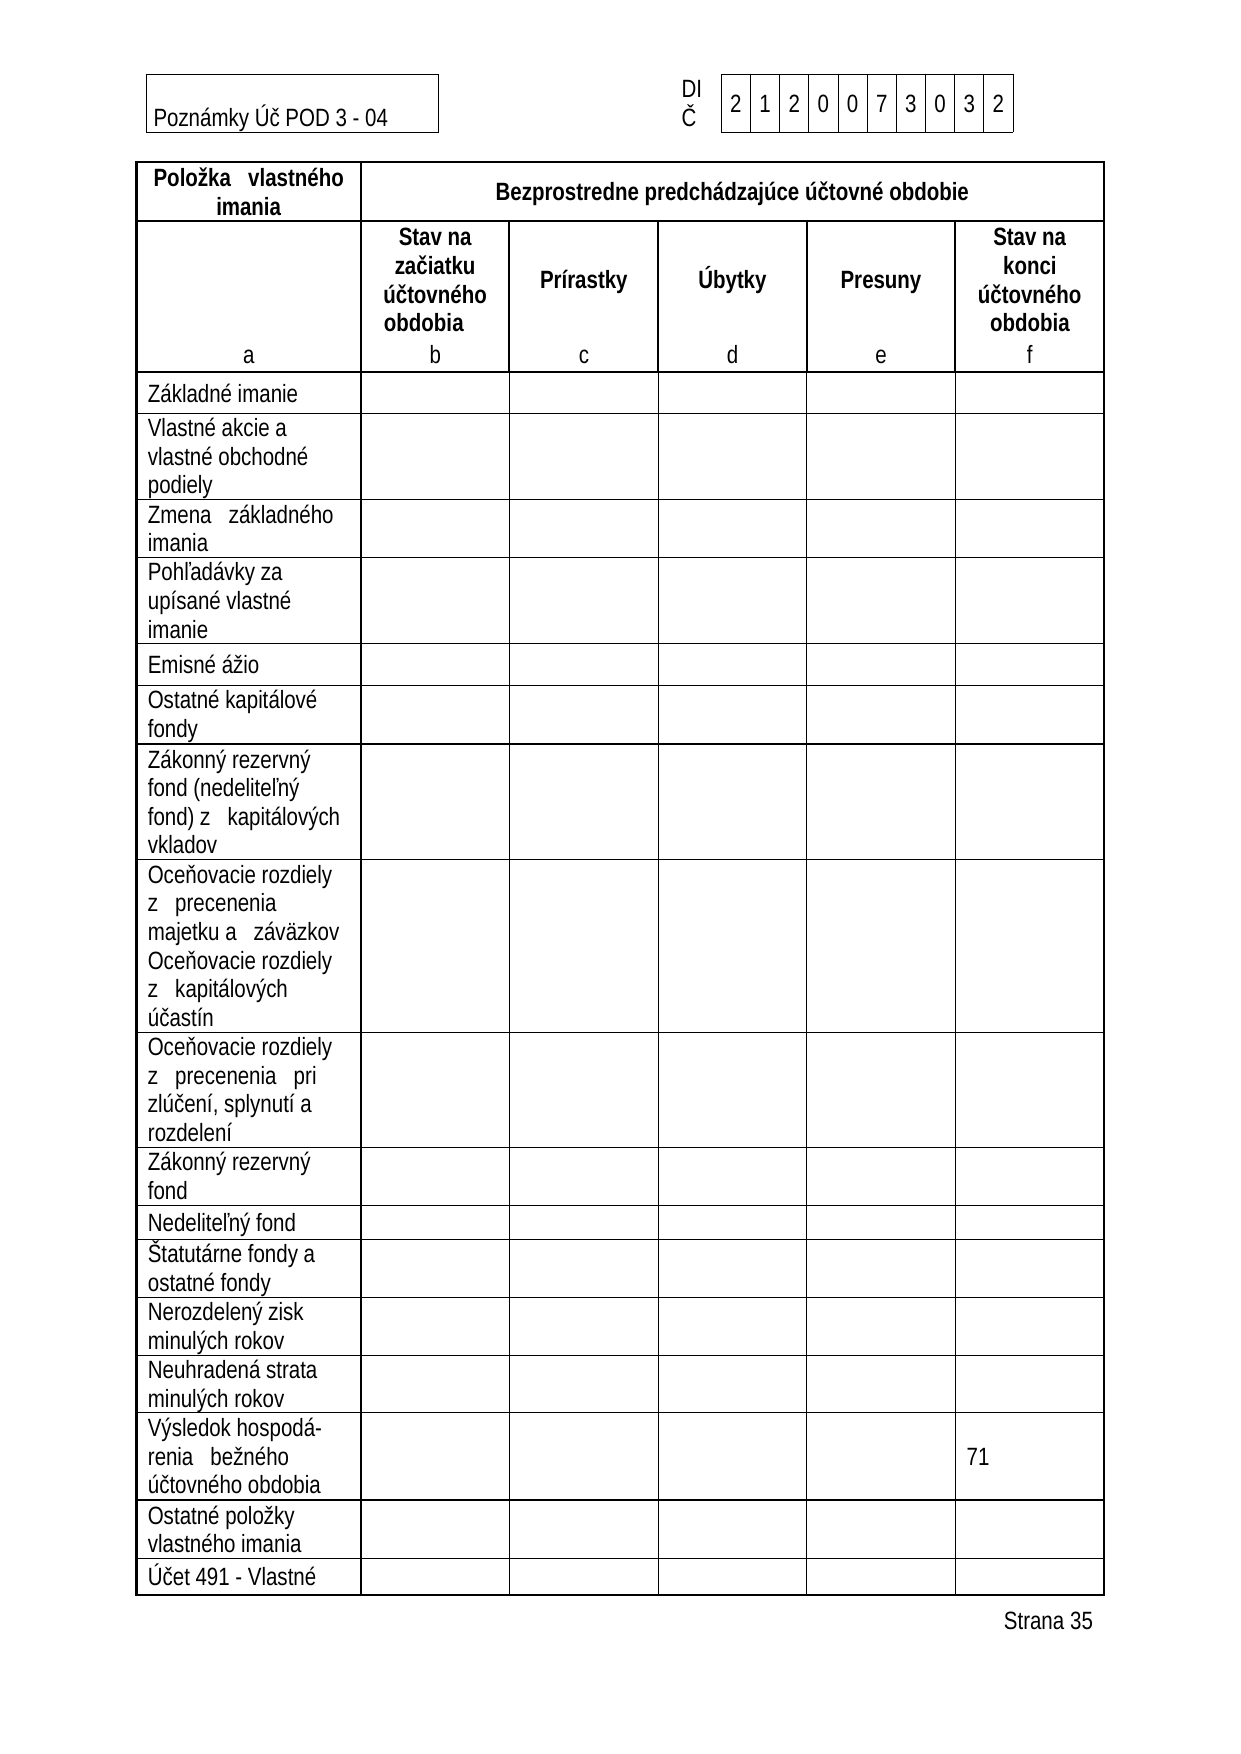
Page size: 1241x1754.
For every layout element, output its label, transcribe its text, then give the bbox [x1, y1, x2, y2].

table_cell [659, 860, 806, 946]
table_cell [659, 1033, 806, 1147]
table_cell [659, 1240, 806, 1297]
table_cell [510, 1033, 658, 1147]
table_cell [956, 860, 1103, 946]
table_cell [807, 644, 955, 685]
table_cell [807, 1206, 955, 1239]
table_cell [362, 1206, 509, 1239]
table_cell [807, 500, 955, 557]
table_cell [956, 500, 1103, 557]
table_cell [510, 1148, 658, 1204]
table_cell Emisné ážio [138, 644, 360, 685]
table_cell 71 [956, 1413, 1103, 1499]
table_cell [956, 1206, 1103, 1239]
table_cell [659, 1298, 806, 1354]
table_cell [362, 1559, 509, 1594]
table_cell [956, 373, 1103, 413]
table_cell [362, 1356, 509, 1412]
table_cell Nerozdelený zisk minulých rokov [138, 1298, 360, 1354]
table_cell [362, 686, 509, 742]
table_cell [807, 1559, 955, 1594]
table_cell Ostatné položky vlastného imania [138, 1501, 360, 1558]
table_cell [659, 500, 806, 557]
table_cell Oceňovacie rozdiely z precenenia pri zlúčení, splynutí a rozdelení [138, 1033, 360, 1147]
table_cell [362, 1298, 509, 1354]
table_cell Vlastné akcie a vlastné obchodné podiely [138, 414, 360, 499]
table_cell [956, 1356, 1103, 1412]
table_cell [362, 500, 509, 557]
table_cell [659, 1148, 806, 1204]
table_cell [510, 644, 658, 685]
table_cell [807, 860, 955, 946]
table_header Položka vlastného imania [138, 163, 360, 220]
table_cell [807, 1033, 955, 1147]
table_cell d [659, 337, 806, 371]
table_cell c [510, 337, 657, 371]
table_cell [362, 745, 509, 859]
table_cell [956, 1240, 1103, 1297]
table_cell [659, 946, 806, 1032]
table_cell [659, 745, 806, 859]
table_cell [362, 1033, 509, 1147]
table_cell [510, 558, 658, 643]
table_cell [956, 1148, 1103, 1204]
table_cell [956, 414, 1103, 499]
table_cell [510, 860, 658, 946]
table_cell Pohľadávky za upísané vlastné imanie [138, 558, 360, 643]
table_cell [362, 644, 509, 685]
table_cell [510, 373, 658, 413]
table_cell Presuny [808, 222, 954, 337]
table_cell Oceňovacie rozdiely z kapitálových účastín [138, 946, 360, 1032]
table_cell Základné imanie [138, 373, 360, 413]
table_cell [956, 745, 1103, 859]
table_cell [659, 1413, 806, 1499]
table_cell Zmena základného imania [138, 500, 360, 557]
table_cell Nedeliteľný fond [138, 1206, 360, 1239]
table_cell [659, 1206, 806, 1239]
table_cell [362, 860, 509, 946]
table_cell [510, 1298, 658, 1354]
table_cell [362, 946, 509, 1032]
table_cell [807, 1413, 955, 1499]
table_header Bezprostredne predchádzajúce účtovné obdobie [362, 163, 1103, 220]
table_cell [807, 558, 955, 643]
table_cell Ostatné kapitálové fondy [138, 686, 360, 742]
table_cell [956, 644, 1103, 685]
table_cell [807, 946, 955, 1032]
table_cell [362, 558, 509, 643]
table_cell [510, 686, 658, 742]
table_cell [659, 414, 806, 499]
table_cell Štatutárne fondy a ostatné fondy [138, 1240, 360, 1297]
table_cell [659, 644, 806, 685]
table_cell [659, 373, 806, 413]
table_cell a [138, 337, 360, 371]
table_cell [807, 1240, 955, 1297]
table_cell f [956, 337, 1103, 371]
table_cell [510, 745, 658, 859]
table_cell [807, 1148, 955, 1204]
table_cell [362, 1501, 509, 1558]
table_cell Zákonný rezervný fond (nedeliteľný fond) z kapitálových vkladov [138, 745, 360, 859]
table_cell [807, 373, 955, 413]
table_cell [362, 414, 509, 499]
table_cell [659, 1559, 806, 1594]
table_cell Úbytky [659, 222, 806, 337]
table_cell Neuhradená strata minulých rokov [138, 1356, 360, 1412]
table_cell [956, 1501, 1103, 1558]
table_cell [138, 222, 360, 337]
table_cell [510, 1206, 658, 1239]
table_cell [807, 1501, 955, 1558]
table_cell Prírastky [510, 222, 657, 337]
table_cell [362, 1413, 509, 1499]
table_cell Stav na konci účtovného obdobia [956, 222, 1103, 337]
table_cell e [808, 337, 954, 371]
table_cell Zákonný rezervný fond [138, 1148, 360, 1204]
table_cell [807, 745, 955, 859]
table_cell [956, 686, 1103, 742]
table_cell [510, 1240, 658, 1297]
table_cell [659, 1501, 806, 1558]
table_cell [807, 686, 955, 742]
table_cell [659, 686, 806, 742]
table_cell [807, 1356, 955, 1412]
table_cell Oceňovacie rozdiely z precenenia majetku a záväzkov [138, 860, 360, 946]
table_cell [510, 500, 658, 557]
table_cell [956, 558, 1103, 643]
table_cell [807, 414, 955, 499]
table_cell Účet 491 - Vlastné [138, 1559, 360, 1594]
table_cell [659, 1356, 806, 1412]
table_cell Výsledok hospodá-renia bežného účtovného obdobia [138, 1413, 360, 1499]
table_cell [510, 1559, 658, 1594]
table_cell [956, 1559, 1103, 1594]
table_cell [510, 1356, 658, 1412]
table_cell [362, 1148, 509, 1204]
table_cell [956, 946, 1103, 1032]
table_cell [510, 1501, 658, 1558]
table_cell [362, 1240, 509, 1297]
table_cell [659, 558, 806, 643]
table_cell [362, 373, 509, 413]
table_cell [956, 1033, 1103, 1147]
table_cell [807, 1298, 955, 1354]
table_cell [510, 1413, 658, 1499]
table_cell b [362, 337, 508, 371]
table_cell [510, 414, 658, 499]
table_cell [956, 1298, 1103, 1354]
table_cell Stav na začiatku účtovného obdobia [362, 222, 508, 337]
table_cell [510, 946, 658, 1032]
